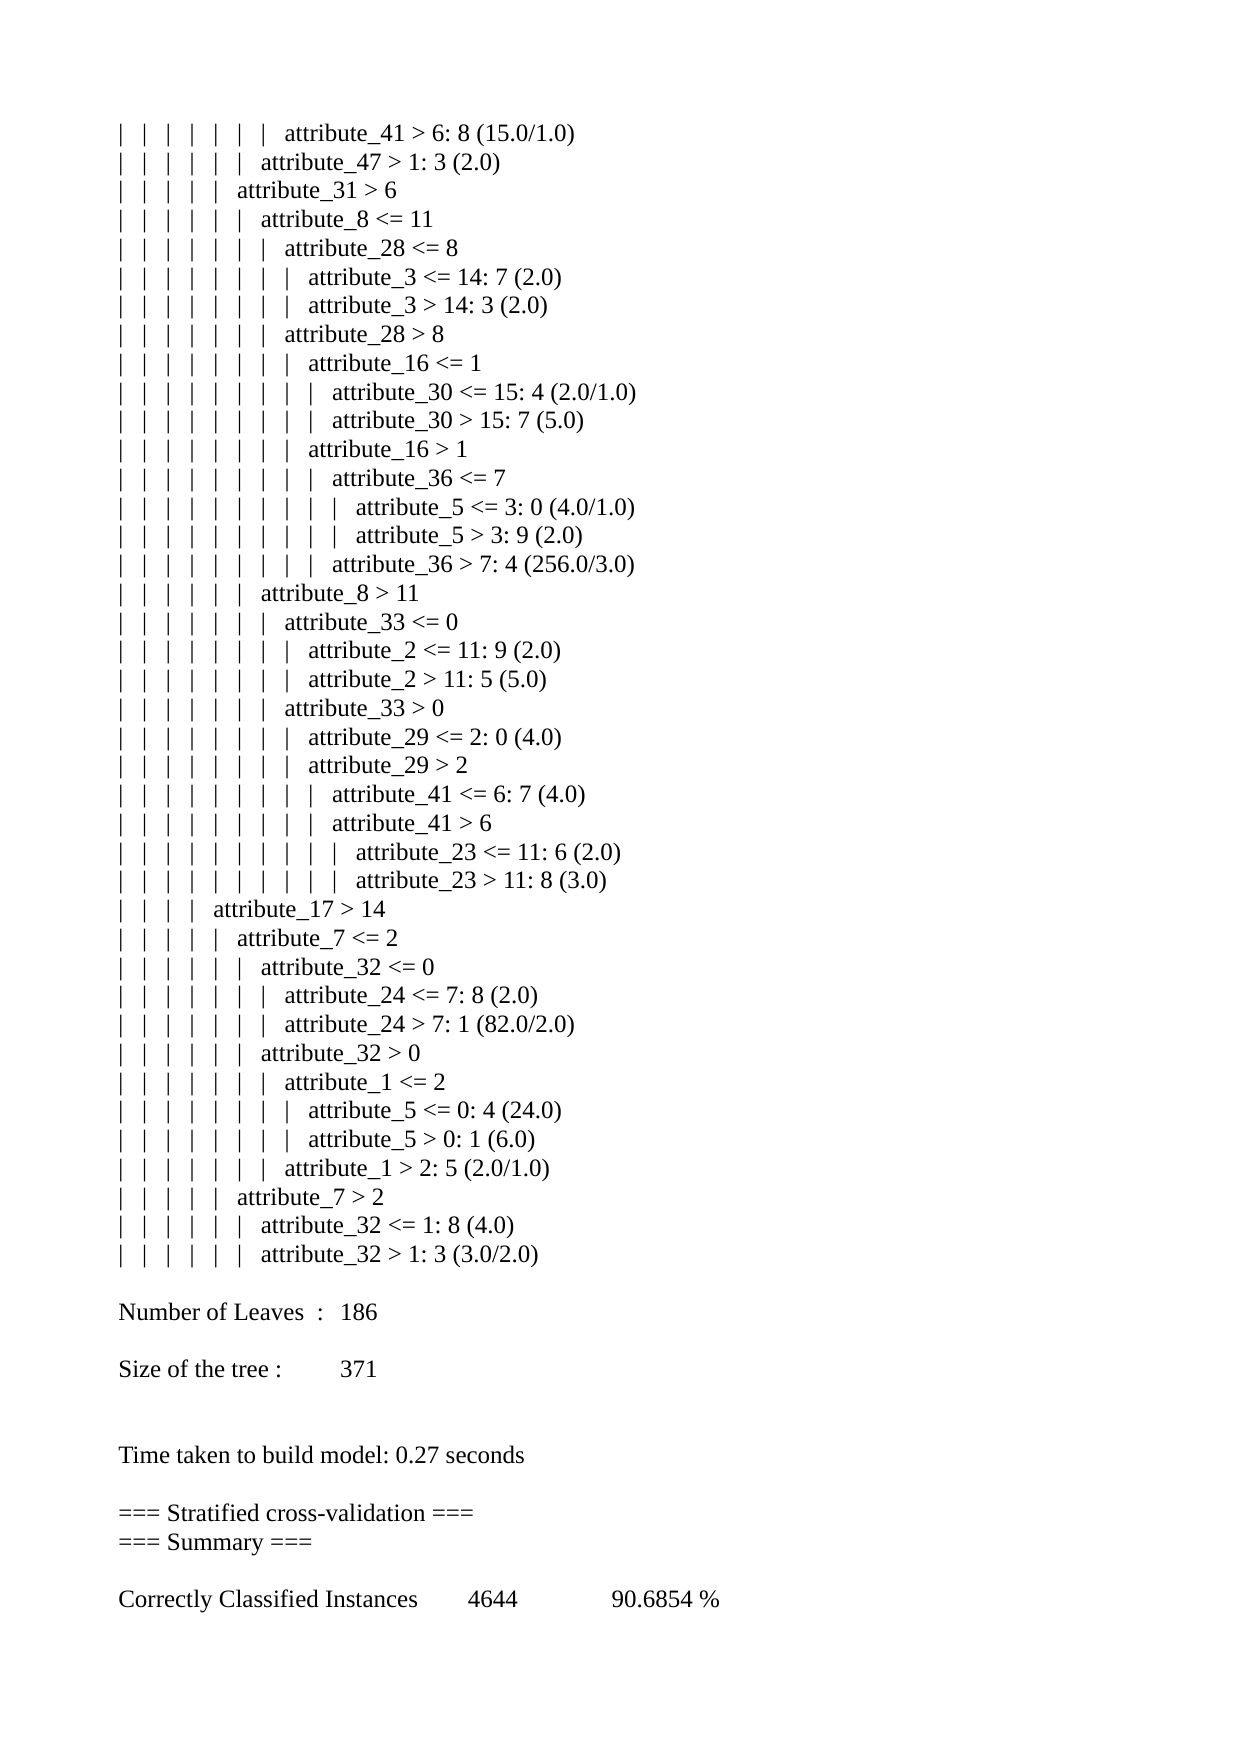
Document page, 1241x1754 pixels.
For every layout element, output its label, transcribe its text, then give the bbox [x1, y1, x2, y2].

text | | | | | | | | attribute_29 <= 2: 0 (4.0) [118, 722, 1122, 751]
text | | | | | | | | | attribute_41 > 6 [118, 808, 1122, 837]
text | | | | | | | attribute_33 > 0 [118, 693, 1122, 722]
text | | | | | attribute_7 <= 2 [118, 923, 1122, 952]
text | | | | | | | attribute_1 > 2: 5 (2.0/1.0) [118, 1153, 1122, 1182]
text | | | | | | attribute_32 > 0 [118, 1038, 1122, 1067]
text | | | | | | | attribute_41 > 6: 8 (15.0/1.0) [118, 118, 1122, 147]
text | | | | | | | attribute_28 > 8 [118, 319, 1122, 348]
text | | | | | | | | | attribute_30 <= 15: 4 (2.0/1.0) [118, 377, 1122, 406]
text | | | | | | | | | | attribute_5 <= 3: 0 (4.0/1.0) [118, 492, 1122, 521]
text | | | | | | | | | | attribute_5 > 3: 9 (2.0) [118, 521, 1122, 549]
text | | | | | | | | | attribute_41 <= 6: 7 (4.0) [118, 779, 1122, 808]
text Size of the tree : 371 [118, 1354, 1122, 1383]
text | | | | | | | | attribute_2 > 11: 5 (5.0) [118, 664, 1122, 693]
text | | | | | | attribute_8 <= 11 [118, 204, 1122, 233]
text | | | | | | | | | | attribute_23 > 11: 8 (3.0) [118, 866, 1122, 894]
text | | | | | | | | | attribute_30 > 15: 7 (5.0) [118, 406, 1122, 434]
text | | | | | | | attribute_24 <= 7: 8 (2.0) [118, 981, 1122, 1009]
text | | | | | | | | attribute_3 <= 14: 7 (2.0) [118, 262, 1122, 291]
text Correctly Classified Instances 4644 90.6854 % [118, 1584, 1122, 1613]
text === Stratified cross-validation === [118, 1498, 1122, 1527]
text | | | | | | | attribute_28 <= 8 [118, 233, 1122, 262]
text Number of Leaves : 186 [118, 1297, 1122, 1326]
text | | | | | | | | attribute_5 > 0: 1 (6.0) [118, 1124, 1122, 1153]
text | | | | | | | | attribute_16 > 1 [118, 434, 1122, 463]
text Time taken to build model: 0.27 seconds [118, 1441, 1122, 1469]
text | | | | | | | | attribute_3 > 14: 3 (2.0) [118, 291, 1122, 319]
text | | | | | | | attribute_24 > 7: 1 (82.0/2.0) [118, 1009, 1122, 1038]
text | | | | | | | | | attribute_36 <= 7 [118, 463, 1122, 492]
text | | | | | | | | attribute_5 <= 0: 4 (24.0) [118, 1096, 1122, 1124]
text | | | | | | | | attribute_29 > 2 [118, 751, 1122, 779]
text | | | | | | | | attribute_16 <= 1 [118, 348, 1122, 377]
text | | | | | | | attribute_1 <= 2 [118, 1067, 1122, 1096]
text | | | | | | | | | | attribute_23 <= 11: 6 (2.0) [118, 837, 1122, 866]
text | | | | | | | | | attribute_36 > 7: 4 (256.0/3.0) [118, 549, 1122, 578]
text === Summary === [118, 1527, 1122, 1556]
text | | | | attribute_17 > 14 [118, 894, 1122, 923]
text | | | | | | attribute_32 <= 0 [118, 952, 1122, 981]
text | | | | | | attribute_32 <= 1: 8 (4.0) [118, 1211, 1122, 1239]
text | | | | | | | | attribute_2 <= 11: 9 (2.0) [118, 636, 1122, 664]
text | | | | | attribute_7 > 2 [118, 1182, 1122, 1211]
text | | | | | | attribute_8 > 11 [118, 578, 1122, 607]
text | | | | | | | attribute_33 <= 0 [118, 607, 1122, 636]
text | | | | | attribute_31 > 6 [118, 176, 1122, 204]
text | | | | | | attribute_47 > 1: 3 (2.0) [118, 147, 1122, 176]
text | | | | | | attribute_32 > 1: 3 (3.0/2.0) [118, 1239, 1122, 1268]
